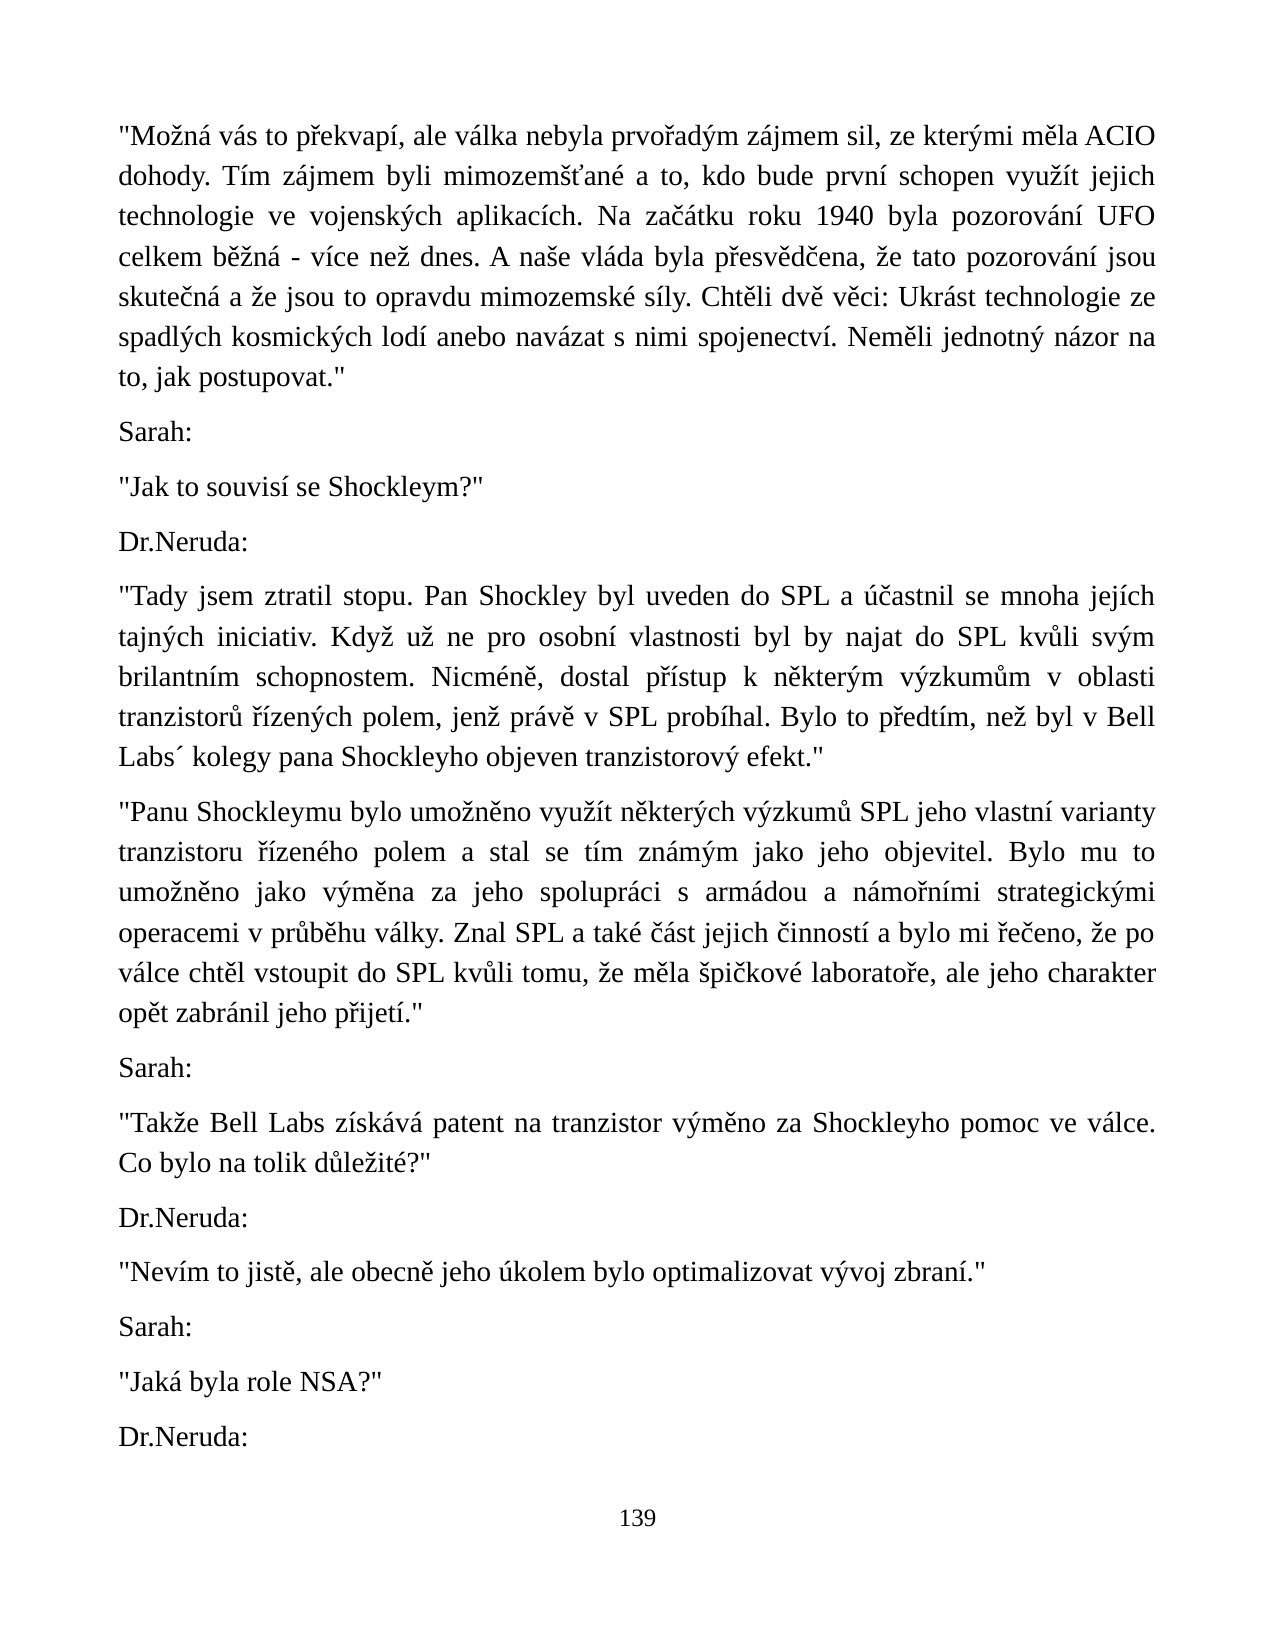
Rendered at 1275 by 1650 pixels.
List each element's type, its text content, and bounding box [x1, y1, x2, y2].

text "Panu Shockleymu bylo umožněno využít některých výzkumů SPL jeho vlastní varianty tranzistoru řízeného polem a stal se tím známým jako jeho objevitel. Bylo mu to umožněno jako výměna za jeho spolupráci s armádou a námořními strategickými operacemi v průběhu války. Znal SPL a také část jejich činností a bylo mi řečeno, že po válce chtěl vstoupit do SPL kvůli tomu, že měla špičkové laboratoře, ale jeho charakter opět zabránil jeho přijetí." [118, 794, 1157, 1029]
text Dr.Neruda: [118, 1200, 1157, 1233]
text "Takže Bell Labs získává patent na tranzistor výměno za Shockleyho pomoc ve válce. Co bylo na tolik důležité?" [118, 1105, 1157, 1178]
text "Tady jsem ztratil stopu. Pan Shockley byl uveden do SPL a účastnil se mnoha jejích tajných iniciativ. Když už ne pro osobní vlastnosti byl by najat do SPL kvůli svým brilantním schopnostem. Nicméně, dostal přístup k některým výzkumům v oblasti tranzistorů řízených polem, jenž právě v SPL probíhal. Bylo to předtím, než byl v Bell Labs´ kolegy pana Shockleyho objeven tranzistorový efekt." [118, 578, 1157, 773]
text Dr.Neruda: [118, 524, 1157, 557]
text "Jaká byla role NSA?" [118, 1364, 1157, 1398]
text "Jak to souvisí se Shockleym?" [118, 469, 1157, 502]
text Dr.Neruda: [118, 1419, 1157, 1452]
text Sarah: [118, 1050, 1157, 1083]
text Sarah: [118, 1309, 1157, 1343]
text "Možná vás to překvapí, ale válka nebyla prvořadým zájmem sil, ze kterými měla ACIO dohody. Tím zájmem byli mimozemšťané a to, kdo bude první schopen využít jejich technologie ve vojenských aplikacích. Na začátku roku 1940 byla pozorování UFO celkem běžná - více než dnes. A naše vláda byla přesvědčena, že tato pozorování jsou skutečná a že jsou to opravdu mimozemské síly. Chtěli dvě věci: Ukrást technologie ze spadlých kosmických lodí anebo navázat s nimi spojenectví. Neměli jednotný názor na to, jak postupovat." [118, 118, 1157, 393]
text Sarah: [118, 414, 1157, 448]
text "Nevím to jistě, ale obecně jeho úkolem bylo optimalizovat vývoj zbraní." [118, 1254, 1157, 1288]
